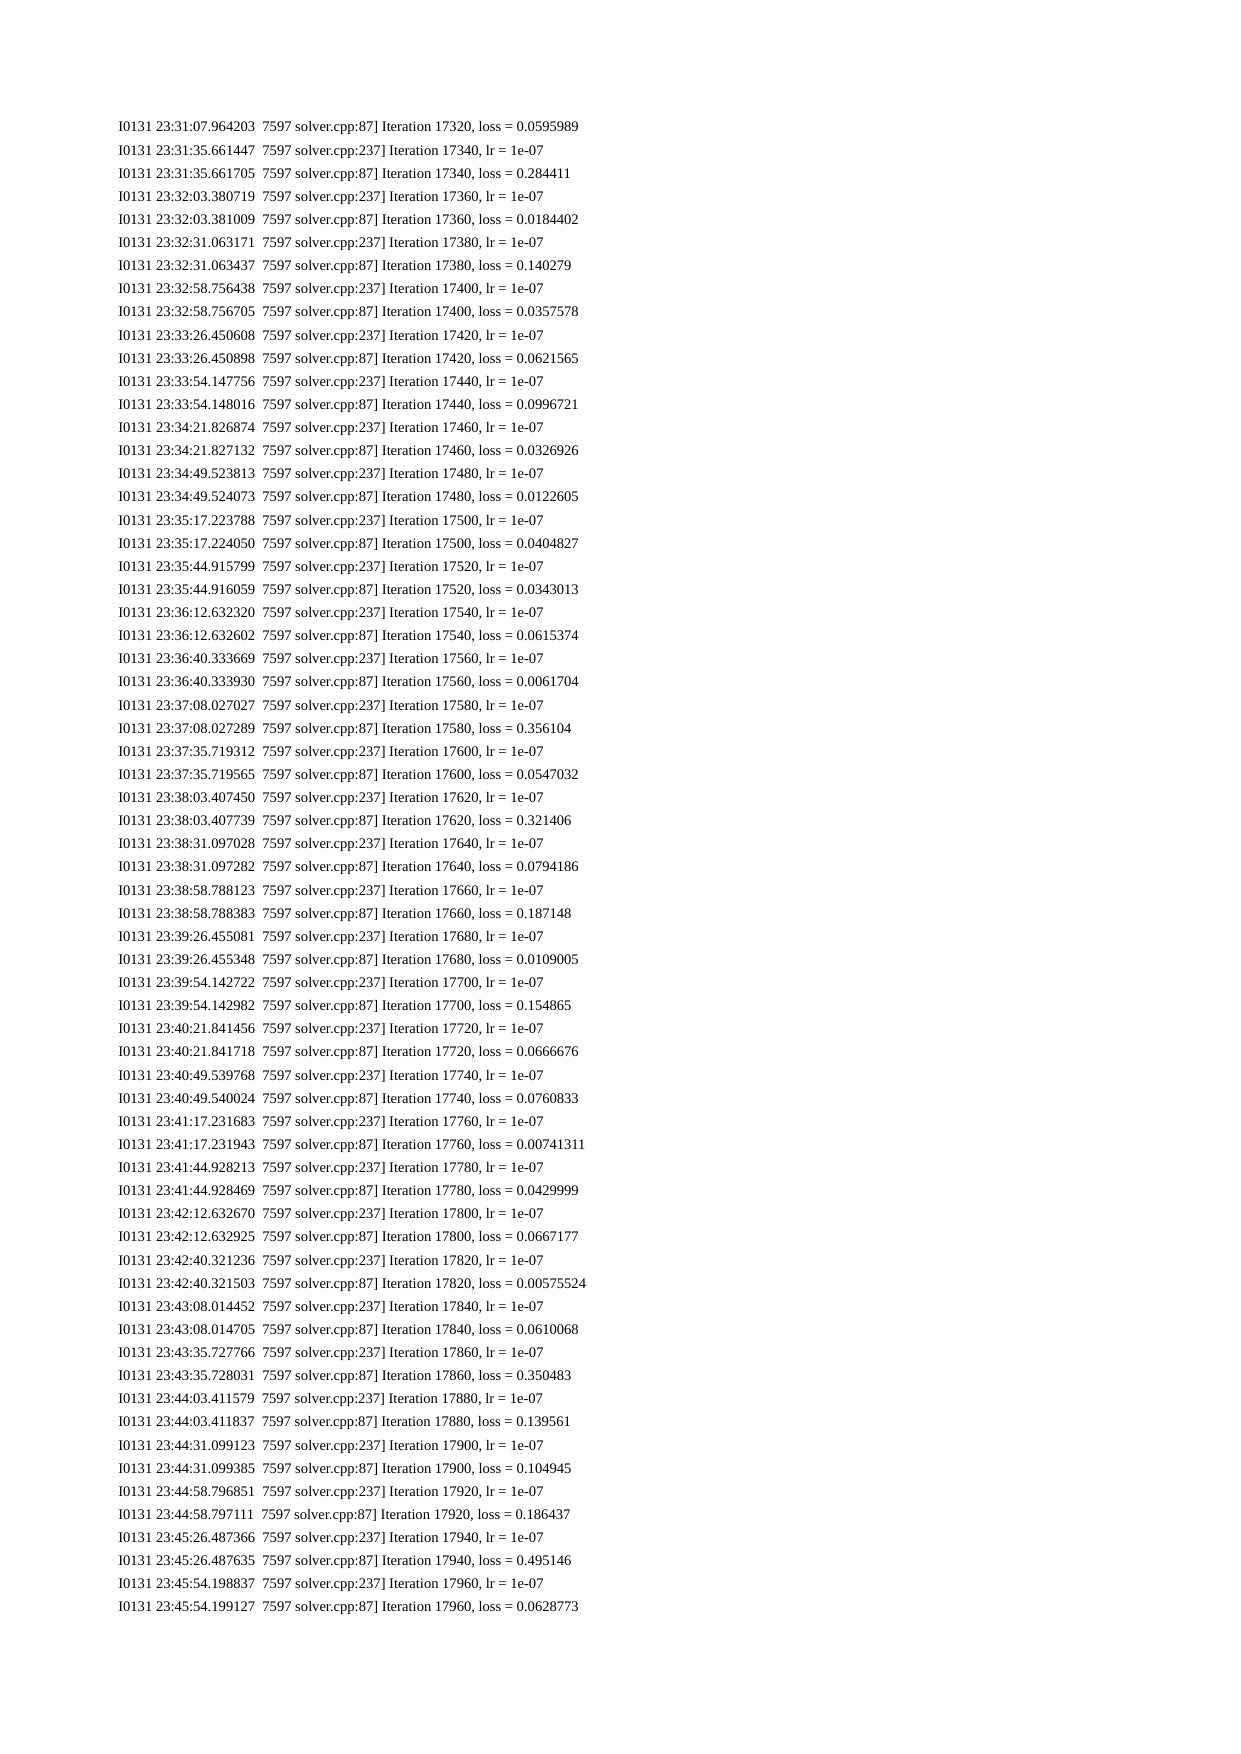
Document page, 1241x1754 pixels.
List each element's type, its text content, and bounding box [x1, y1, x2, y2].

text I0131 23:42:12.632925 7597 solver.cpp:87] Iteration 17800, loss = 0.0667177 [118, 1228, 1122, 1245]
text I0131 23:40:21.841456 7597 solver.cpp:237] Iteration 17720, lr = 1e-07 [118, 1020, 1122, 1037]
text I0131 23:32:03.381009 7597 solver.cpp:87] Iteration 17360, loss = 0.0184402 [118, 211, 1122, 227]
text I0131 23:34:21.827132 7597 solver.cpp:87] Iteration 17460, loss = 0.0326926 [118, 442, 1122, 459]
text I0131 23:32:31.063171 7597 solver.cpp:237] Iteration 17380, lr = 1e-07 [118, 234, 1122, 251]
text I0131 23:43:08.014452 7597 solver.cpp:237] Iteration 17840, lr = 1e-07 [118, 1297, 1122, 1314]
text I0131 23:38:03.407739 7597 solver.cpp:87] Iteration 17620, loss = 0.321406 [118, 812, 1122, 829]
text I0131 23:33:54.147756 7597 solver.cpp:237] Iteration 17440, lr = 1e-07 [118, 372, 1122, 389]
text I0131 23:41:17.231683 7597 solver.cpp:237] Iteration 17760, lr = 1e-07 [118, 1112, 1122, 1129]
text I0131 23:37:08.027027 7597 solver.cpp:237] Iteration 17580, lr = 1e-07 [118, 696, 1122, 713]
text I0131 23:44:31.099385 7597 solver.cpp:87] Iteration 17900, loss = 0.104945 [118, 1459, 1122, 1476]
text I0131 23:41:44.928213 7597 solver.cpp:237] Iteration 17780, lr = 1e-07 [118, 1159, 1122, 1176]
text I0131 23:35:17.224050 7597 solver.cpp:87] Iteration 17500, loss = 0.0404827 [118, 534, 1122, 551]
text I0131 23:38:31.097282 7597 solver.cpp:87] Iteration 17640, loss = 0.0794186 [118, 858, 1122, 875]
text I0131 23:45:54.198837 7597 solver.cpp:237] Iteration 17960, lr = 1e-07 [118, 1575, 1122, 1592]
text I0131 23:35:44.916059 7597 solver.cpp:87] Iteration 17520, loss = 0.0343013 [118, 581, 1122, 597]
text I0131 23:41:44.928469 7597 solver.cpp:87] Iteration 17780, loss = 0.0429999 [118, 1182, 1122, 1199]
text I0131 23:39:26.455081 7597 solver.cpp:237] Iteration 17680, lr = 1e-07 [118, 927, 1122, 944]
text I0131 23:37:08.027289 7597 solver.cpp:87] Iteration 17580, loss = 0.356104 [118, 719, 1122, 736]
text I0131 23:38:58.788383 7597 solver.cpp:87] Iteration 17660, loss = 0.187148 [118, 904, 1122, 921]
text I0131 23:40:21.841718 7597 solver.cpp:87] Iteration 17720, loss = 0.0666676 [118, 1043, 1122, 1060]
text I0131 23:33:54.148016 7597 solver.cpp:87] Iteration 17440, loss = 0.0996721 [118, 396, 1122, 412]
text I0131 23:32:03.380719 7597 solver.cpp:237] Iteration 17360, lr = 1e-07 [118, 187, 1122, 204]
text I0131 23:32:58.756438 7597 solver.cpp:237] Iteration 17400, lr = 1e-07 [118, 280, 1122, 297]
text I0131 23:34:49.523813 7597 solver.cpp:237] Iteration 17480, lr = 1e-07 [118, 465, 1122, 482]
text I0131 23:33:26.450608 7597 solver.cpp:237] Iteration 17420, lr = 1e-07 [118, 326, 1122, 343]
text I0131 23:44:03.411837 7597 solver.cpp:87] Iteration 17880, loss = 0.139561 [118, 1413, 1122, 1430]
text I0131 23:32:58.756705 7597 solver.cpp:87] Iteration 17400, loss = 0.0357578 [118, 303, 1122, 320]
text I0131 23:38:31.097028 7597 solver.cpp:237] Iteration 17640, lr = 1e-07 [118, 835, 1122, 852]
text I0131 23:36:12.632320 7597 solver.cpp:237] Iteration 17540, lr = 1e-07 [118, 604, 1122, 621]
text I0131 23:44:31.099123 7597 solver.cpp:237] Iteration 17900, lr = 1e-07 [118, 1436, 1122, 1453]
text I0131 23:37:35.719565 7597 solver.cpp:87] Iteration 17600, loss = 0.0547032 [118, 766, 1122, 782]
text I0131 23:36:40.333930 7597 solver.cpp:87] Iteration 17560, loss = 0.0061704 [118, 673, 1122, 690]
text I0131 23:44:03.411579 7597 solver.cpp:237] Iteration 17880, lr = 1e-07 [118, 1390, 1122, 1407]
text I0131 23:35:17.223788 7597 solver.cpp:237] Iteration 17500, lr = 1e-07 [118, 511, 1122, 528]
text I0131 23:38:03.407450 7597 solver.cpp:237] Iteration 17620, lr = 1e-07 [118, 789, 1122, 806]
text I0131 23:36:12.632602 7597 solver.cpp:87] Iteration 17540, loss = 0.0615374 [118, 627, 1122, 644]
text I0131 23:40:49.540024 7597 solver.cpp:87] Iteration 17740, loss = 0.0760833 [118, 1089, 1122, 1106]
text I0131 23:31:35.661705 7597 solver.cpp:87] Iteration 17340, loss = 0.284411 [118, 164, 1122, 181]
text I0131 23:45:54.199127 7597 solver.cpp:87] Iteration 17960, loss = 0.0628773 [118, 1598, 1122, 1615]
text I0131 23:45:26.487635 7597 solver.cpp:87] Iteration 17940, loss = 0.495146 [118, 1552, 1122, 1569]
text I0131 23:35:44.915799 7597 solver.cpp:237] Iteration 17520, lr = 1e-07 [118, 557, 1122, 574]
text I0131 23:34:21.826874 7597 solver.cpp:237] Iteration 17460, lr = 1e-07 [118, 419, 1122, 436]
text I0131 23:38:58.788123 7597 solver.cpp:237] Iteration 17660, lr = 1e-07 [118, 881, 1122, 898]
text I0131 23:33:26.450898 7597 solver.cpp:87] Iteration 17420, loss = 0.0621565 [118, 349, 1122, 366]
text I0131 23:31:07.964203 7597 solver.cpp:87] Iteration 17320, loss = 0.0595989 [118, 118, 1122, 135]
text I0131 23:32:31.063437 7597 solver.cpp:87] Iteration 17380, loss = 0.140279 [118, 257, 1122, 274]
text I0131 23:37:35.719312 7597 solver.cpp:237] Iteration 17600, lr = 1e-07 [118, 742, 1122, 759]
text I0131 23:39:54.142722 7597 solver.cpp:237] Iteration 17700, lr = 1e-07 [118, 974, 1122, 991]
text I0131 23:44:58.797111 7597 solver.cpp:87] Iteration 17920, loss = 0.186437 [118, 1506, 1122, 1522]
text I0131 23:34:49.524073 7597 solver.cpp:87] Iteration 17480, loss = 0.0122605 [118, 488, 1122, 505]
text I0131 23:42:40.321503 7597 solver.cpp:87] Iteration 17820, loss = 0.00575524 [118, 1274, 1122, 1291]
text I0131 23:42:40.321236 7597 solver.cpp:237] Iteration 17820, lr = 1e-07 [118, 1251, 1122, 1268]
text I0131 23:43:35.727766 7597 solver.cpp:237] Iteration 17860, lr = 1e-07 [118, 1344, 1122, 1361]
text I0131 23:44:58.796851 7597 solver.cpp:237] Iteration 17920, lr = 1e-07 [118, 1482, 1122, 1499]
text I0131 23:39:54.142982 7597 solver.cpp:87] Iteration 17700, loss = 0.154865 [118, 997, 1122, 1014]
text I0131 23:41:17.231943 7597 solver.cpp:87] Iteration 17760, loss = 0.00741311 [118, 1136, 1122, 1152]
text I0131 23:43:08.014705 7597 solver.cpp:87] Iteration 17840, loss = 0.0610068 [118, 1321, 1122, 1337]
text I0131 23:43:35.728031 7597 solver.cpp:87] Iteration 17860, loss = 0.350483 [118, 1367, 1122, 1384]
text I0131 23:31:35.661447 7597 solver.cpp:237] Iteration 17340, lr = 1e-07 [118, 141, 1122, 158]
text I0131 23:39:26.455348 7597 solver.cpp:87] Iteration 17680, loss = 0.0109005 [118, 951, 1122, 967]
text I0131 23:40:49.539768 7597 solver.cpp:237] Iteration 17740, lr = 1e-07 [118, 1066, 1122, 1083]
text I0131 23:42:12.632670 7597 solver.cpp:237] Iteration 17800, lr = 1e-07 [118, 1205, 1122, 1222]
text I0131 23:45:26.487366 7597 solver.cpp:237] Iteration 17940, lr = 1e-07 [118, 1529, 1122, 1546]
text I0131 23:36:40.333669 7597 solver.cpp:237] Iteration 17560, lr = 1e-07 [118, 650, 1122, 667]
